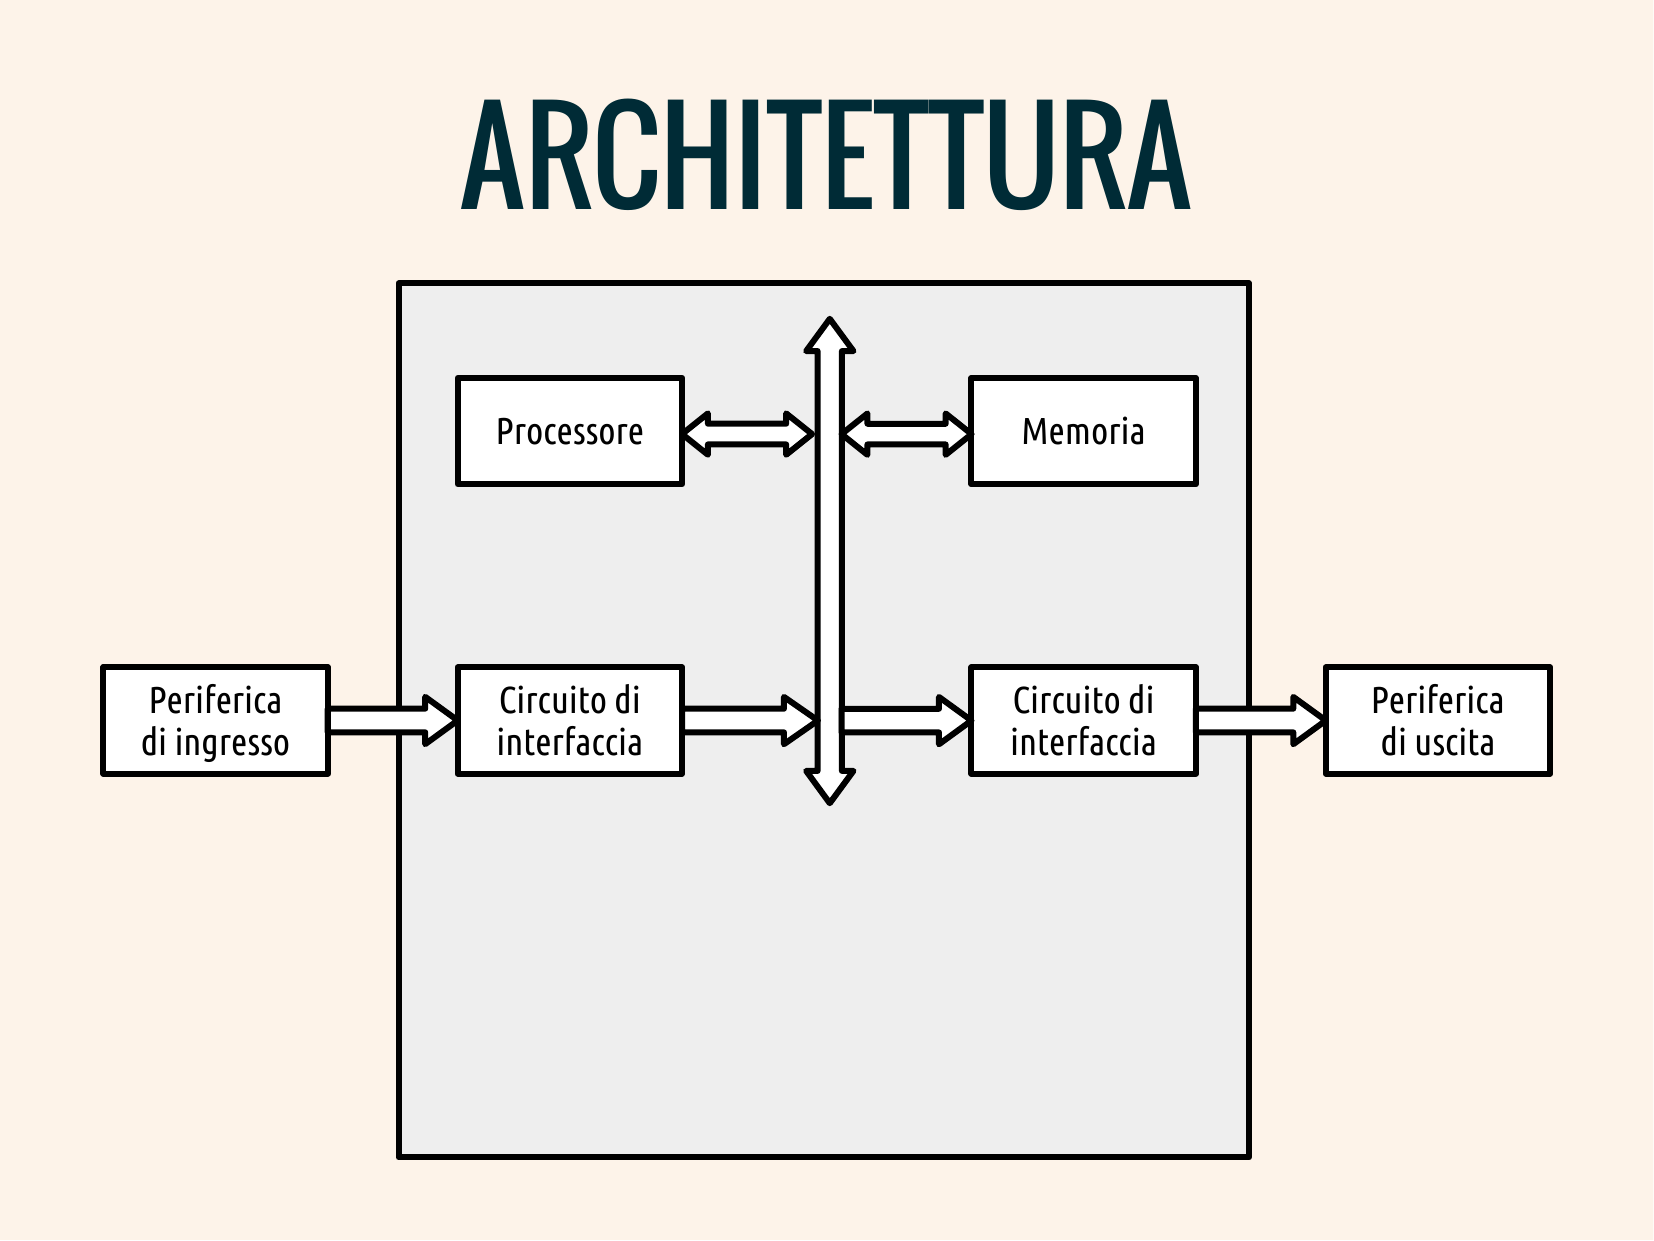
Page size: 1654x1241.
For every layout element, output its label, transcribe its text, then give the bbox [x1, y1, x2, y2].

text_box Periferica di ingresso [103, 667, 328, 774]
text_box Circuito di interfaccia [971, 667, 1196, 774]
text_box [327, 283, 1326, 1158]
text_box Periferica di uscita [1325, 667, 1551, 774]
text_box Circuito di interfaccia [457, 667, 683, 774]
text_box Processore [457, 377, 683, 485]
text_box Memoria [971, 377, 1196, 485]
title Architettura [82, 49, 1571, 257]
